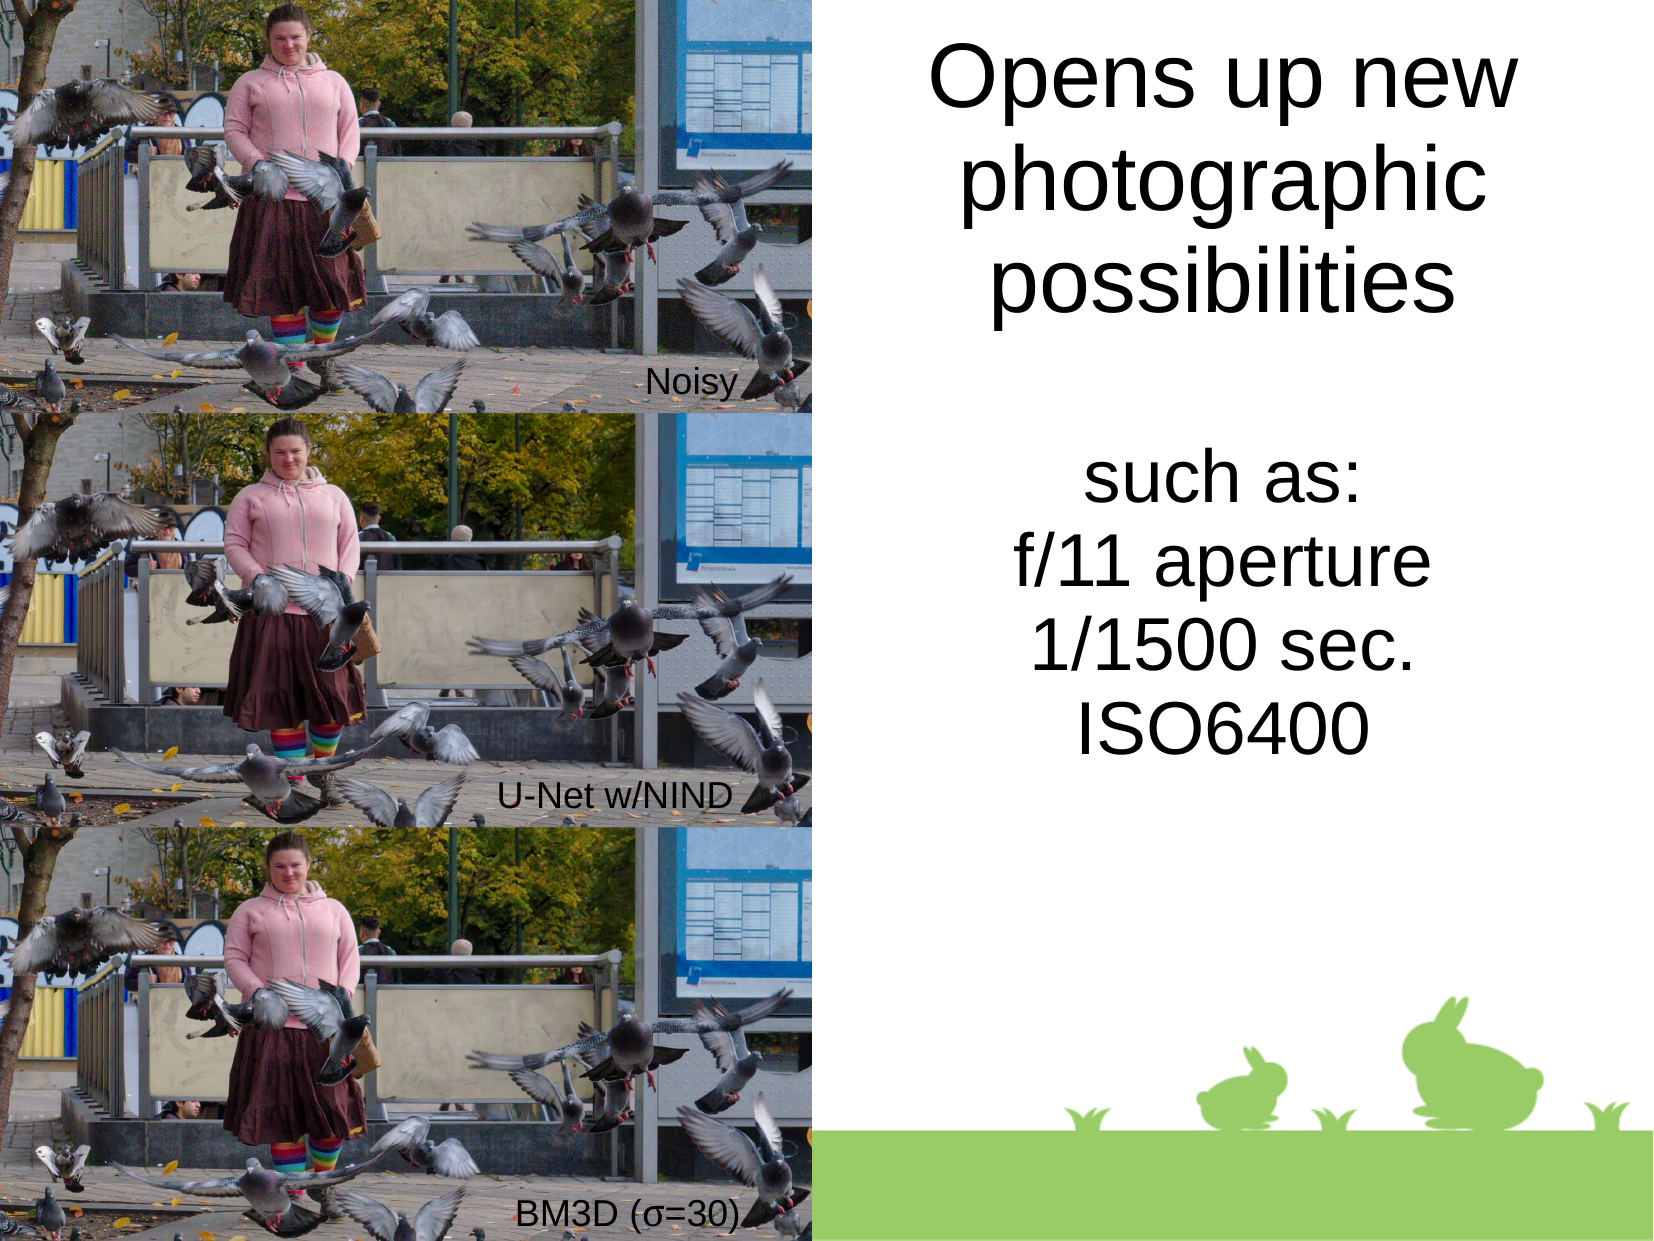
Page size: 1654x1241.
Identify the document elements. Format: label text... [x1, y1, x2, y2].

text_box U-Net w/NIND [481, 766, 751, 820]
text_box Noisy [630, 352, 753, 406]
text_box BM3D (σ=30) [500, 1179, 756, 1233]
picture [0, 0, 1654, 1241]
title Opens up new photographic possibilities such as: f/11 aperture 1/1500 sec. ISO6400 [863, 63, 1584, 732]
